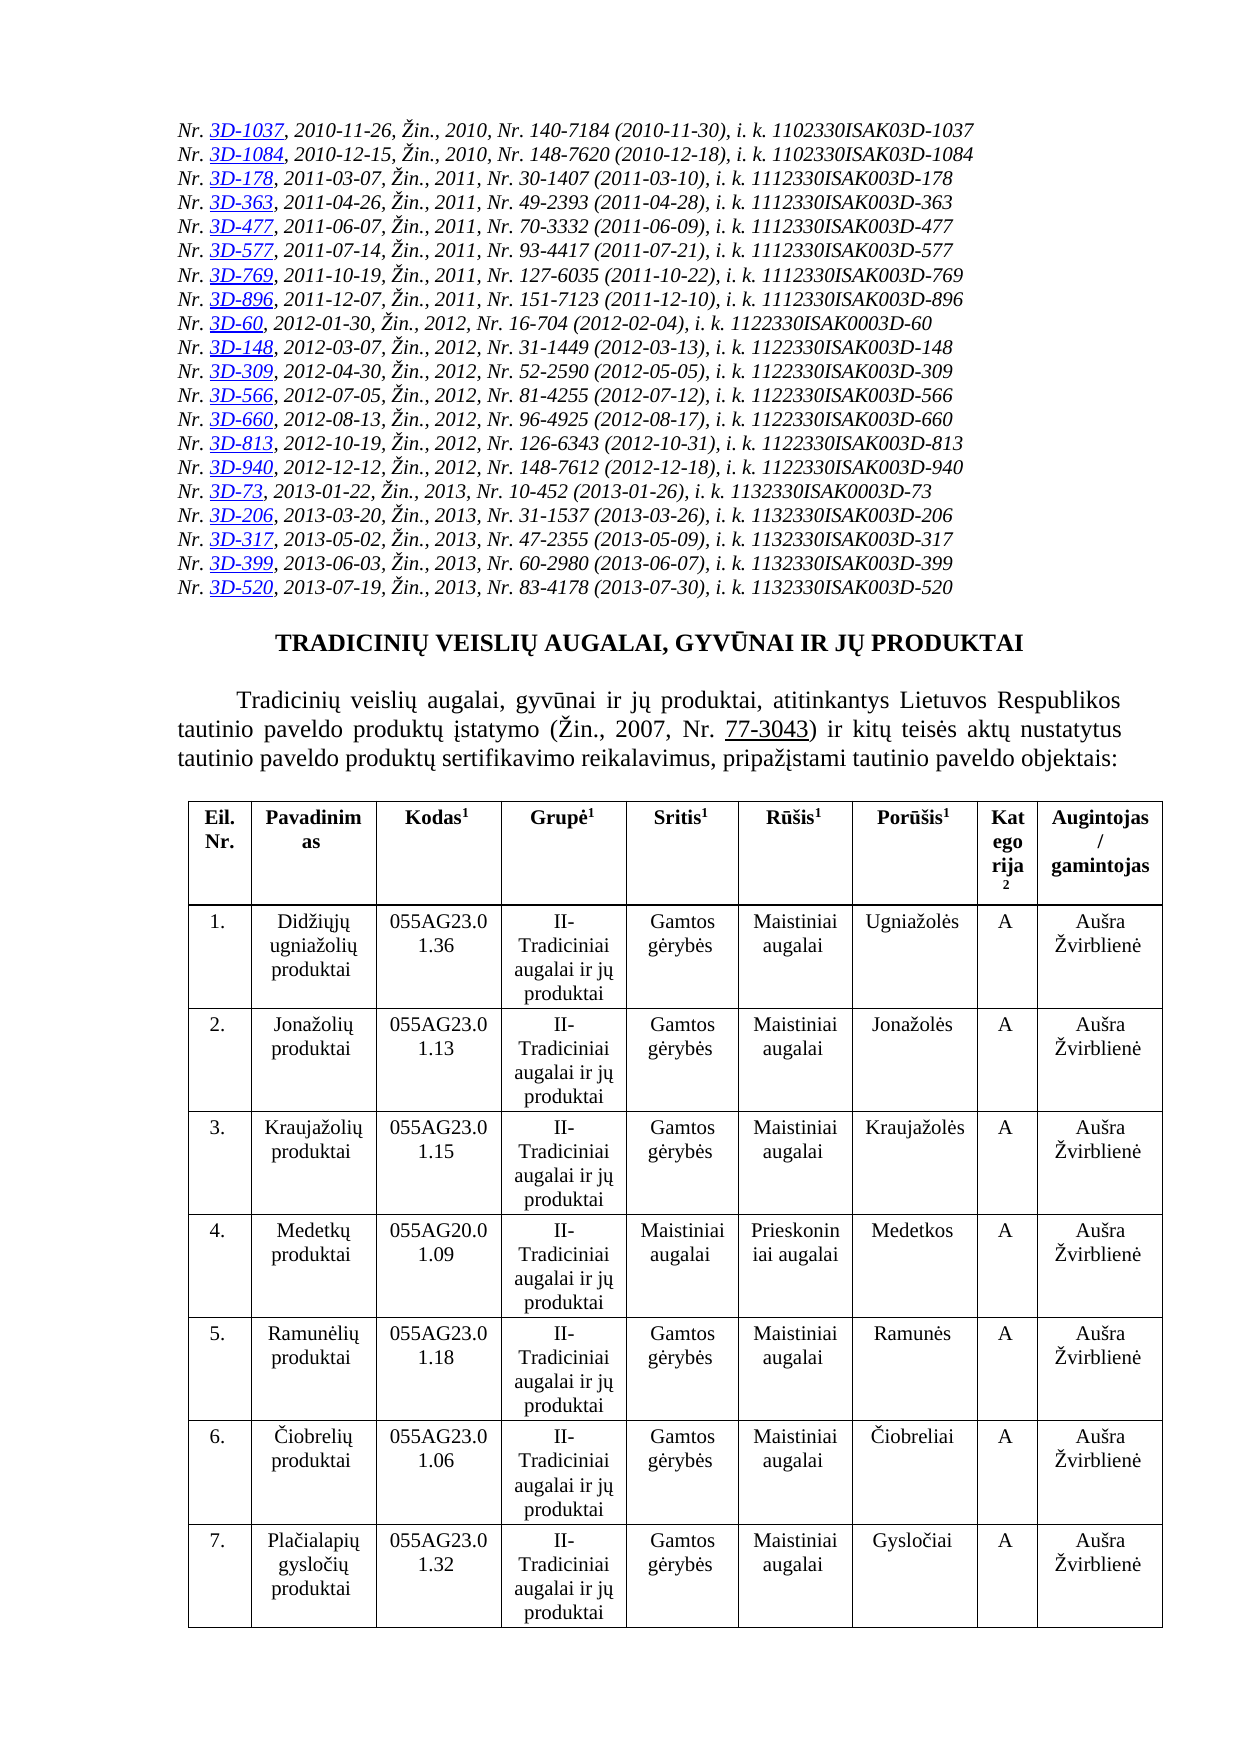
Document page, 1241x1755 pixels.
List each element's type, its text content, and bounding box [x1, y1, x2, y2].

table_header Rūšis1 [739, 802, 852, 904]
table_cell A [978, 1112, 1037, 1214]
table_cell II-Tradiciniai augalai ir jų produktai [502, 1112, 626, 1214]
table_cell Didžiųjų ugniažolių produktai [252, 906, 376, 1008]
text Nr. 3D-940, 2012-12-12, Žin., 2012, Nr. 148-7612 (2012-12-18), i. k. 1122330ISAK003D-940 [177, 455, 1122, 479]
table_header Kodas1 [377, 802, 501, 904]
table_cell II-Tradiciniai augalai ir jų produktai [502, 1525, 626, 1627]
table_cell Aušra Žvirblienė [1038, 1009, 1162, 1111]
table_header Eil. Nr. [189, 802, 251, 904]
table_cell Čiobreliai [853, 1421, 977, 1523]
text Nr. 3D-399, 2013-06-03, Žin., 2013, Nr. 60-2980 (2013-06-07), i. k. 1132330ISAK003D-399 [177, 551, 1122, 575]
table_cell A [978, 1525, 1037, 1627]
table_cell 055AG23.01.36 [377, 906, 501, 1008]
text Nr. 3D-317, 2013-05-02, Žin., 2013, Nr. 47-2355 (2013-05-09), i. k. 1132330ISAK003D-317 [177, 527, 1122, 551]
table_cell Aušra Žvirblienė [1038, 906, 1162, 1008]
table_cell Maistiniai augalai [739, 906, 852, 1008]
table_cell Gamtos gėrybės [627, 1112, 738, 1214]
table_cell 055AG23.01.13 [377, 1009, 501, 1111]
table_cell Gamtos gėrybės [627, 1318, 738, 1420]
table_cell Aušra Žvirblienė [1038, 1112, 1162, 1214]
text Nr. 3D-477, 2011-06-07, Žin., 2011, Nr. 70-3332 (2011-06-09), i. k. 1112330ISAK003D-477 [177, 214, 1122, 238]
table_cell Kraujažolių produktai [252, 1112, 376, 1214]
text TRADICINIŲ VEISLIŲ AUGALAI, GYVŪNAI IR JŲ PRODUKTAI [177, 628, 1122, 657]
text Nr. 3D-896, 2011-12-07, Žin., 2011, Nr. 151-7123 (2011-12-10), i. k. 1112330ISAK003D-896 [177, 287, 1122, 311]
table_cell 055AG23.01.32 [377, 1525, 501, 1627]
table_header Kategorija2 [978, 802, 1037, 904]
table_cell Čiobrelių produktai [252, 1421, 376, 1523]
table_cell Gysločiai [853, 1525, 977, 1627]
table_header Augintojas/ gamintojas [1038, 802, 1162, 904]
text Nr. 3D-769, 2011-10-19, Žin., 2011, Nr. 127-6035 (2011-10-22), i. k. 1112330ISAK003D-769 [177, 262, 1122, 287]
table_cell 055AG23.01.18 [377, 1318, 501, 1420]
table_cell Aušra Žvirblienė [1038, 1318, 1162, 1420]
table_cell Gamtos gėrybės [627, 1525, 738, 1627]
text Nr. 3D-1084, 2010-12-15, Žin., 2010, Nr. 148-7620 (2010-12-18), i. k. 1102330ISAK03D-1084 [177, 142, 1122, 166]
table_cell Ramunėlių produktai [252, 1318, 376, 1420]
table_cell 055AG23.01.06 [377, 1421, 501, 1523]
table_cell 055AG20.01.09 [377, 1215, 501, 1317]
table_cell A [978, 906, 1037, 1008]
table_cell Medetkų produktai [252, 1215, 376, 1317]
table_cell Kraujažolės [853, 1112, 977, 1214]
table_cell 5. [189, 1318, 251, 1420]
text Nr. 3D-577, 2011-07-14, Žin., 2011, Nr. 93-4417 (2011-07-21), i. k. 1112330ISAK003D-577 [177, 238, 1122, 262]
text Nr. 3D-60, 2012-01-30, Žin., 2012, Nr. 16-704 (2012-02-04), i. k. 1122330ISAK0003D-60 [177, 311, 1122, 335]
text Nr. 3D-309, 2012-04-30, Žin., 2012, Nr. 52-2590 (2012-05-05), i. k. 1122330ISAK003D-309 [177, 359, 1122, 383]
table_cell Ugniažolės [853, 906, 977, 1008]
text Nr. 3D-1037, 2010-11-26, Žin., 2010, Nr. 140-7184 (2010-11-30), i. k. 1102330ISAK03D-1037 [177, 118, 1122, 142]
text Nr. 3D-813, 2012-10-19, Žin., 2012, Nr. 126-6343 (2012-10-31), i. k. 1122330ISAK003D-813 [177, 431, 1122, 455]
table_cell A [978, 1215, 1037, 1317]
text Nr. 3D-148, 2012-03-07, Žin., 2012, Nr. 31-1449 (2012-03-13), i. k. 1122330ISAK003D-148 [177, 335, 1122, 359]
table_header Porūšis1 [853, 802, 977, 904]
table_cell Aušra Žvirblienė [1038, 1421, 1162, 1523]
table_header Pavadinimas [252, 802, 376, 904]
table_cell 2. [189, 1009, 251, 1111]
table_cell 7. [189, 1525, 251, 1627]
table_cell Maistiniai augalai [739, 1525, 852, 1627]
table_cell Maistiniai augalai [627, 1215, 738, 1317]
table_cell A [978, 1421, 1037, 1523]
text Nr. 3D-520, 2013-07-19, Žin., 2013, Nr. 83-4178 (2013-07-30), i. k. 1132330ISAK003D-520 [177, 575, 1122, 599]
table_cell A [978, 1318, 1037, 1420]
table_cell II-Tradiciniai augalai ir jų produktai [502, 1009, 626, 1111]
table_cell Maistiniai augalai [739, 1112, 852, 1214]
table_cell Plačialapių gysločių produktai [252, 1525, 376, 1627]
table_cell Prieskoniniai augalai [739, 1215, 852, 1317]
table_header Sritis1 [627, 802, 738, 904]
table_cell Aušra Žvirblienė [1038, 1525, 1162, 1627]
table_cell Maistiniai augalai [739, 1009, 852, 1111]
table_cell Aušra Žvirblienė [1038, 1215, 1162, 1317]
table_cell Ramunės [853, 1318, 977, 1420]
table_cell Jonažolių produktai [252, 1009, 376, 1111]
table_cell 6. [189, 1421, 251, 1523]
text Nr. 3D-566, 2012-07-05, Žin., 2012, Nr. 81-4255 (2012-07-12), i. k. 1122330ISAK003D-566 [177, 383, 1122, 407]
text Nr. 3D-660, 2012-08-13, Žin., 2012, Nr. 96-4925 (2012-08-17), i. k. 1122330ISAK003D-660 [177, 407, 1122, 431]
table_cell 1. [189, 906, 251, 1008]
text Tradicinių veislių augalai, gyvūnai ir jų produktai, atitinkantys Lietuvos Respublikos tautinio paveldo produktų įstatymo (Žin., 2007, Nr. 77-3043) ir kitų teisės aktų nustatytus tautinio paveldo produktų sertifikavimo reikalavimus, pripažįstami tautinio paveldo objektais: [177, 686, 1122, 772]
table_header Grupė1 [502, 802, 626, 904]
table_cell II-Tradiciniai augalai ir jų produktai [502, 1318, 626, 1420]
table_cell Gamtos gėrybės [627, 1009, 738, 1111]
table_cell II-Tradiciniai augalai ir jų produktai [502, 1421, 626, 1523]
table_cell Medetkos [853, 1215, 977, 1317]
table_cell Gamtos gėrybės [627, 906, 738, 1008]
table_cell Maistiniai augalai [739, 1318, 852, 1420]
table_cell 3. [189, 1112, 251, 1214]
table_cell A [978, 1009, 1037, 1111]
table_cell Gamtos gėrybės [627, 1421, 738, 1523]
text Nr. 3D-73, 2013-01-22, Žin., 2013, Nr. 10-452 (2013-01-26), i. k. 1132330ISAK0003D-73 [177, 479, 1122, 503]
table_cell II-Tradiciniai augalai ir jų produktai [502, 906, 626, 1008]
table_cell Jonažolės [853, 1009, 977, 1111]
table_cell 055AG23.01.15 [377, 1112, 501, 1214]
text Nr. 3D-363, 2011-04-26, Žin., 2011, Nr. 49-2393 (2011-04-28), i. k. 1112330ISAK003D-363 [177, 190, 1122, 214]
table_cell 4. [189, 1215, 251, 1317]
text Nr. 3D-206, 2013-03-20, Žin., 2013, Nr. 31-1537 (2013-03-26), i. k. 1132330ISAK003D-206 [177, 503, 1122, 527]
table_cell II-Tradiciniai augalai ir jų produktai [502, 1215, 626, 1317]
text Nr. 3D-178, 2011-03-07, Žin., 2011, Nr. 30-1407 (2011-03-10), i. k. 1112330ISAK003D-178 [177, 166, 1122, 190]
table_cell Maistiniai augalai [739, 1421, 852, 1523]
